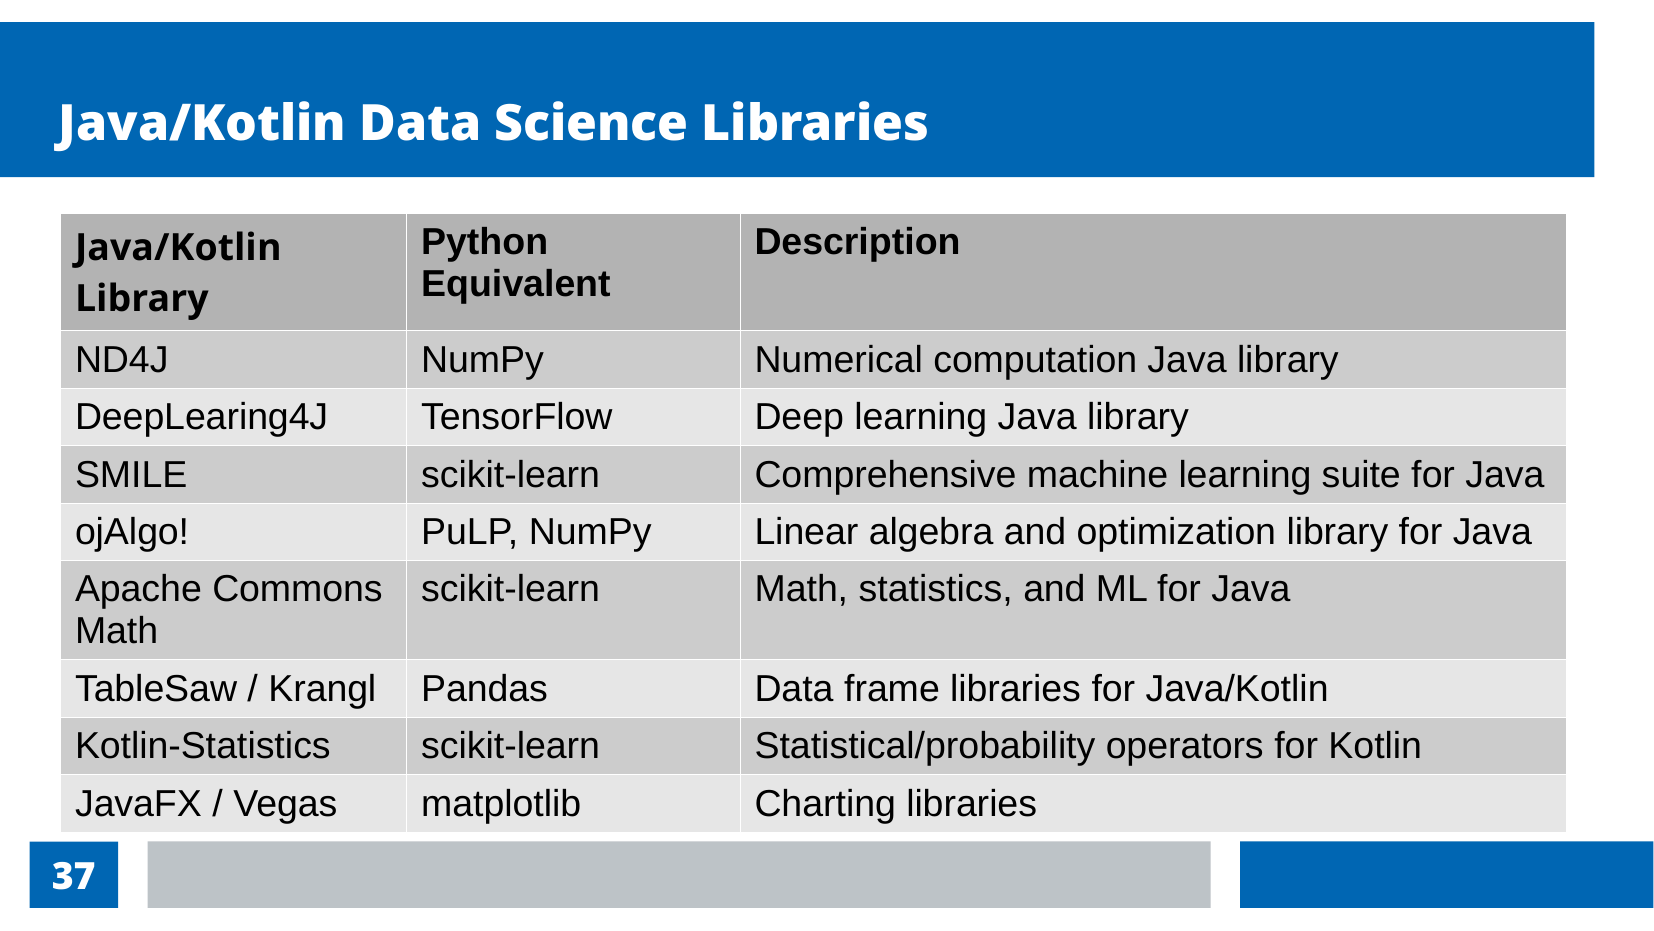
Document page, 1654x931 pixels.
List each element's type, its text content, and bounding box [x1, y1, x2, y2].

table_cell JavaFX / Vegas [61, 775, 406, 832]
table_cell ojAlgo! [61, 504, 406, 560]
table_cell Linear algebra and optimization library for Java [741, 504, 1566, 560]
table_header Description [741, 214, 1566, 330]
table_cell DeepLearing4J [61, 389, 406, 445]
table_cell ND4J [61, 331, 406, 388]
table_cell Statistical/probability operators for Kotlin [741, 718, 1566, 774]
table_cell Data frame libraries for Java/Kotlin [741, 660, 1566, 717]
table_cell Math, statistics, and ML for Java [741, 561, 1566, 659]
table_cell Charting libraries [741, 775, 1566, 832]
table_cell scikit-learn [407, 561, 740, 659]
table_cell TableSaw / Krangl [61, 660, 406, 717]
table_cell Apache Commons Math [61, 561, 406, 659]
table_cell TensorFlow [407, 389, 740, 445]
title Java/Kotlin Data Science Libraries [59, 44, 1595, 156]
table_cell PuLP, NumPy [407, 504, 740, 560]
table_cell Deep learning Java library [741, 389, 1566, 445]
table_cell NumPy [407, 331, 740, 388]
table_cell Comprehensive machine learning suite for Java [741, 446, 1566, 503]
table_cell Numerical computation Java library [741, 331, 1566, 388]
table_cell scikit-learn [407, 446, 740, 503]
table_cell Pandas [407, 660, 740, 717]
table_header Python Equivalent [407, 214, 740, 330]
table_cell SMILE [61, 446, 406, 503]
table_cell matplotlib [407, 775, 740, 832]
table_header Java/Kotlin Library [61, 214, 406, 330]
table_cell scikit-learn [407, 718, 740, 774]
table_cell Kotlin-Statistics [61, 718, 406, 774]
